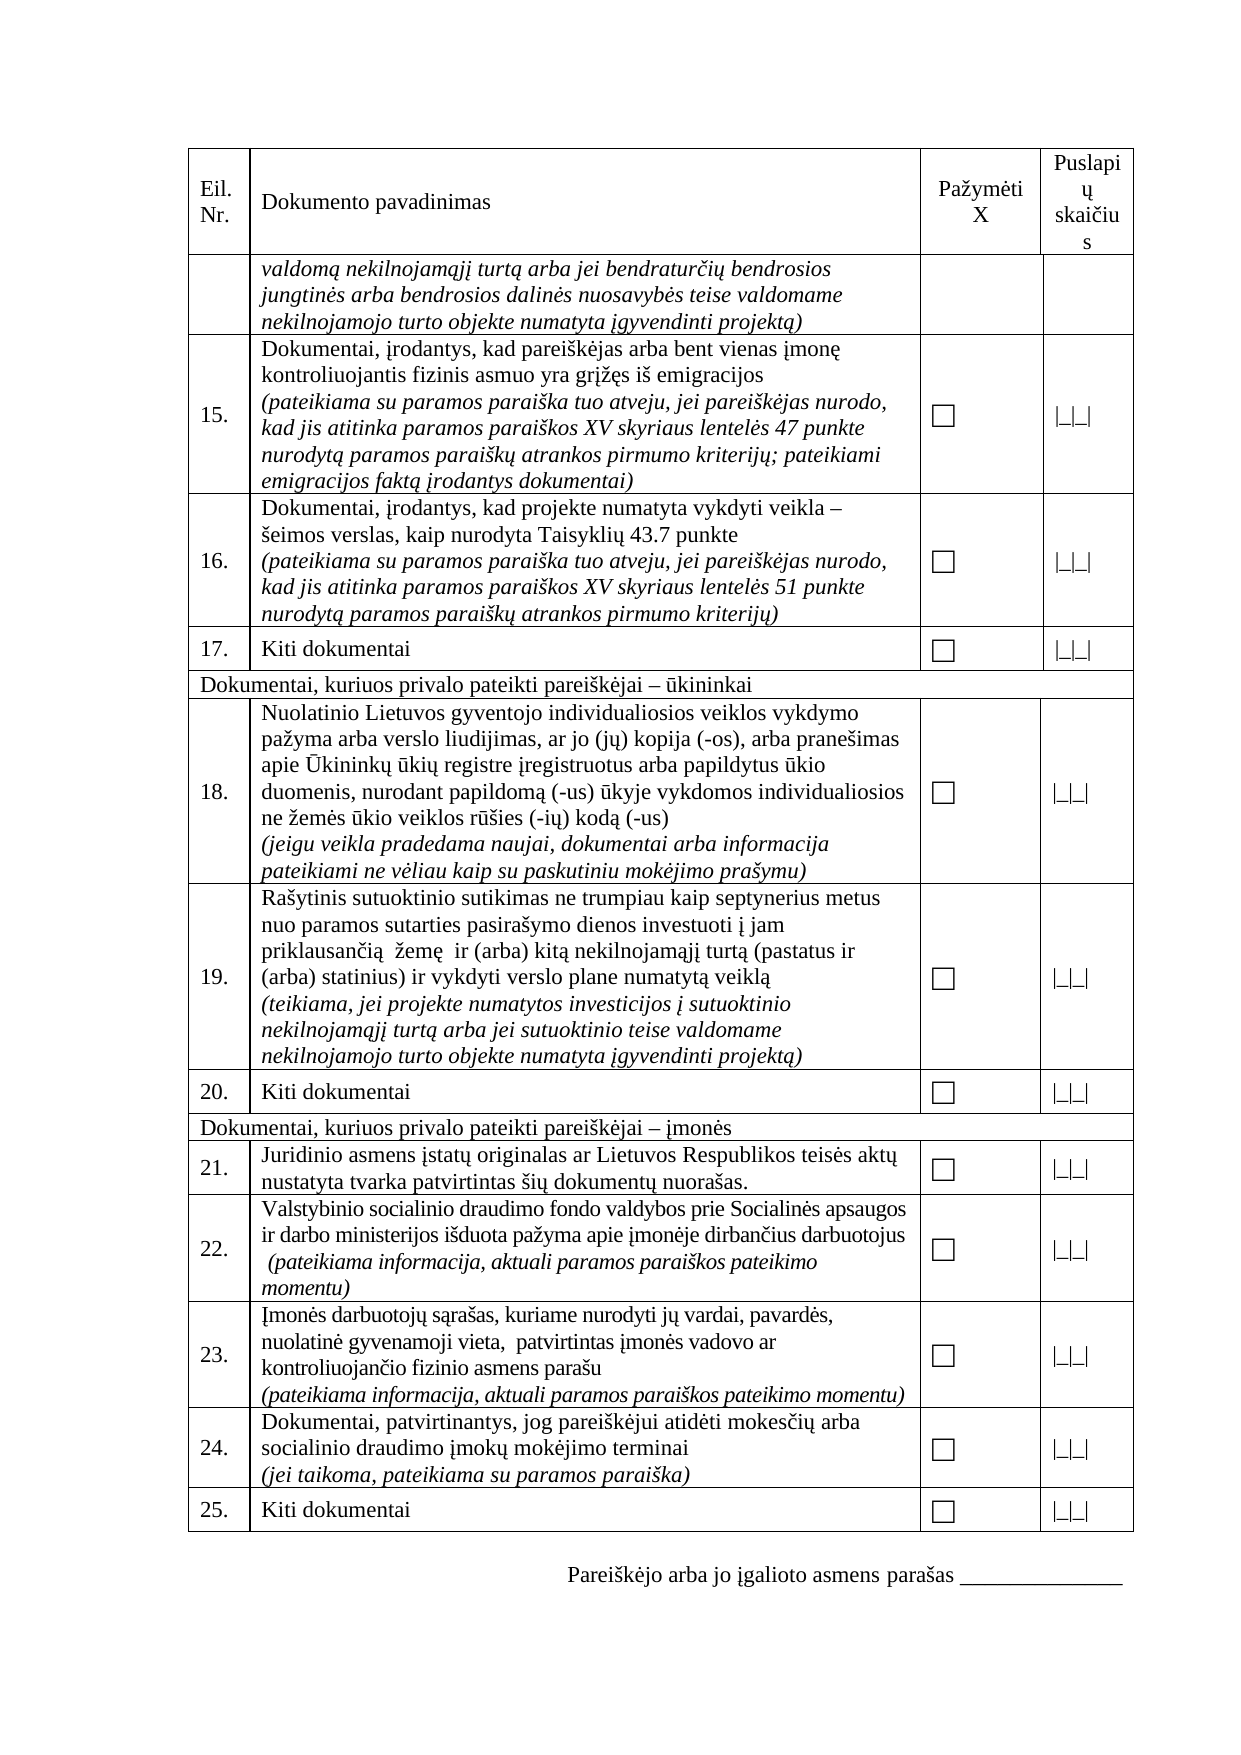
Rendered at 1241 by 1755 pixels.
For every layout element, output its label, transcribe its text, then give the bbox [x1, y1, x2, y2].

table_cell □ [921, 1070, 1040, 1113]
table_cell □ [921, 627, 1043, 670]
table_cell Dokumentai, įrodantys, kad pareiškėjas arba bent vienas įmonę kontroliuojantis fizinis asmuo yra grįžęs iš emigracijos (pateikiama su paramos paraiška tuo atveju, jei pareiškėjas nurodo, kad jis atitinka paramos paraiškos XV skyriaus lentelės 47 punkte nurodytą paramos paraiškų atrankos pirmumo kriterijų; pateikiami emigracijos faktą įrodantys dokumentai) [251, 335, 920, 493]
table_cell |_|_| [1041, 1302, 1133, 1407]
table_cell □ [921, 1141, 1040, 1194]
table_cell □ [921, 335, 1043, 493]
table_cell □ [921, 1408, 1040, 1487]
table_cell |_|_| [1041, 1070, 1133, 1113]
table_cell 19. [189, 884, 249, 1069]
table_cell |_|_| [1044, 335, 1133, 493]
table_header Pažymėti X [921, 149, 1040, 254]
table_cell |_|_| [1041, 1488, 1133, 1531]
table_cell |_|_| [1044, 627, 1133, 670]
table_cell |_|_| [1041, 884, 1133, 1069]
table_cell |_|_| [1041, 1408, 1133, 1487]
table_cell Įmonės darbuotojų sąrašas, kuriame nurodyti jų vardai, pavardės, nuolatinė gyvenamoji vieta, patvirtintas įmonės vadovo ar kontroliuojančio fizinio asmens parašu (pateikiama informacija, aktuali paramos paraiškos pateikimo momentu) [251, 1302, 920, 1407]
table_cell Kiti dokumentai [251, 627, 920, 670]
table_cell Valstybinio socialinio draudimo fondo valdybos prie Socialinės apsaugos ir darbo ministerijos išduota pažyma apie įmonėje dirbančius darbuotojus (pateikiama informacija, aktuali paramos paraiškos pateikimo momentu) [251, 1195, 920, 1301]
table_header Dokumento pavadinimas [251, 149, 920, 254]
table_cell |_|_| [1044, 494, 1133, 626]
table_cell |_|_| [1041, 1141, 1133, 1194]
table_cell □ [921, 699, 1040, 883]
table_cell Juridinio asmens įstatų originalas ar Lietuvos Respublikos teisės aktų nustatyta tvarka patvirtintas šių dokumentų nuorašas. [251, 1141, 920, 1194]
table_cell □ [921, 1195, 1040, 1301]
table_cell Dokumentai, įrodantys, kad projekte numatyta vykdyti veikla – šeimos verslas, kaip nurodyta Taisyklių 43.7 punkte (pateikiama su paramos paraiška tuo atveju, jei pareiškėjas nurodo, kad jis atitinka paramos paraiškos XV skyriaus lentelės 51 punkte nurodytą paramos paraiškų atrankos pirmumo kriterijų) [251, 494, 920, 626]
table_cell |_|_| [1041, 1195, 1133, 1301]
table_cell 20. [189, 1070, 249, 1113]
table_cell 17. [189, 627, 249, 670]
table_cell □ [921, 494, 1043, 626]
table_cell 23. [189, 1302, 249, 1407]
table_cell [921, 255, 1043, 334]
table_cell Kiti dokumentai [251, 1488, 920, 1531]
table_cell □ [921, 1488, 1040, 1531]
table_cell □ [921, 1302, 1040, 1407]
table_cell Nuolatinio Lietuvos gyventojo individualiosios veiklos vykdymo pažyma arba verslo liudijimas, ar jo (jų) kopija (-os), arba pranešimas apie Ūkininkų ūkių registre įregistruotus arba papildytus ūkio duomenis, nurodant papildomą (-us) ūkyje vykdomos individualiosios ne žemės ūkio veiklos rūšies (-ių) kodą (-us) (jeigu veikla pradedama naujai, dokumentai arba informacija pateikiami ne vėliau kaip su paskutiniu mokėjimo prašymu) [251, 699, 920, 883]
table_cell Dokumentai, kuriuos privalo pateikti pareiškėjai – įmonės [189, 1114, 1133, 1140]
text Pareiškėjo arba jo įgalioto asmens parašas _____________ [177, 1559, 1122, 1587]
table_cell [1044, 255, 1133, 334]
table_cell 24. [189, 1408, 249, 1487]
table_cell 21. [189, 1141, 249, 1194]
table_cell 18. [189, 699, 249, 883]
table_cell Dokumentai, kuriuos privalo pateikti pareiškėjai – ūkininkai [189, 671, 1133, 698]
table_cell valdomą nekilnojamąjį turtą arba jei bendraturčių bendrosios jungtinės arba bendrosios dalinės nuosavybės teise valdomame nekilnojamojo turto objekte numatyta įgyvendinti projektą) [251, 255, 920, 334]
table_cell Dokumentai, patvirtinantys, jog pareiškėjui atidėti mokesčių arba socialinio draudimo įmokų mokėjimo terminai (jei taikoma, pateikiama su paramos paraiška) [251, 1408, 920, 1487]
table_cell Kiti dokumentai [251, 1070, 920, 1113]
table_cell 22. [189, 1195, 249, 1301]
table_cell [189, 255, 249, 334]
table_cell □ [921, 884, 1040, 1069]
table_cell Rašytinis sutuoktinio sutikimas ne trumpiau kaip septynerius metus nuo paramos sutarties pasirašymo dienos investuoti į jam priklausančią žemę ir (arba) kitą nekilnojamąjį turtą (pastatus ir (arba) statinius) ir vykdyti verslo plane numatytą veiklą (teikiama, jei projekte numatytos investicijos į sutuoktinio nekilnojamąjį turtą arba jei sutuoktinio teise valdomame nekilnojamojo turto objekte numatyta įgyvendinti projektą) [251, 884, 920, 1069]
table_header Puslapių skaičius [1041, 149, 1133, 254]
table_header Eil.Nr. [189, 149, 249, 254]
table_cell 25. [189, 1488, 249, 1531]
table_cell 15. [189, 335, 249, 493]
table_cell |_|_| [1041, 699, 1133, 883]
table_cell 16. [189, 494, 249, 626]
